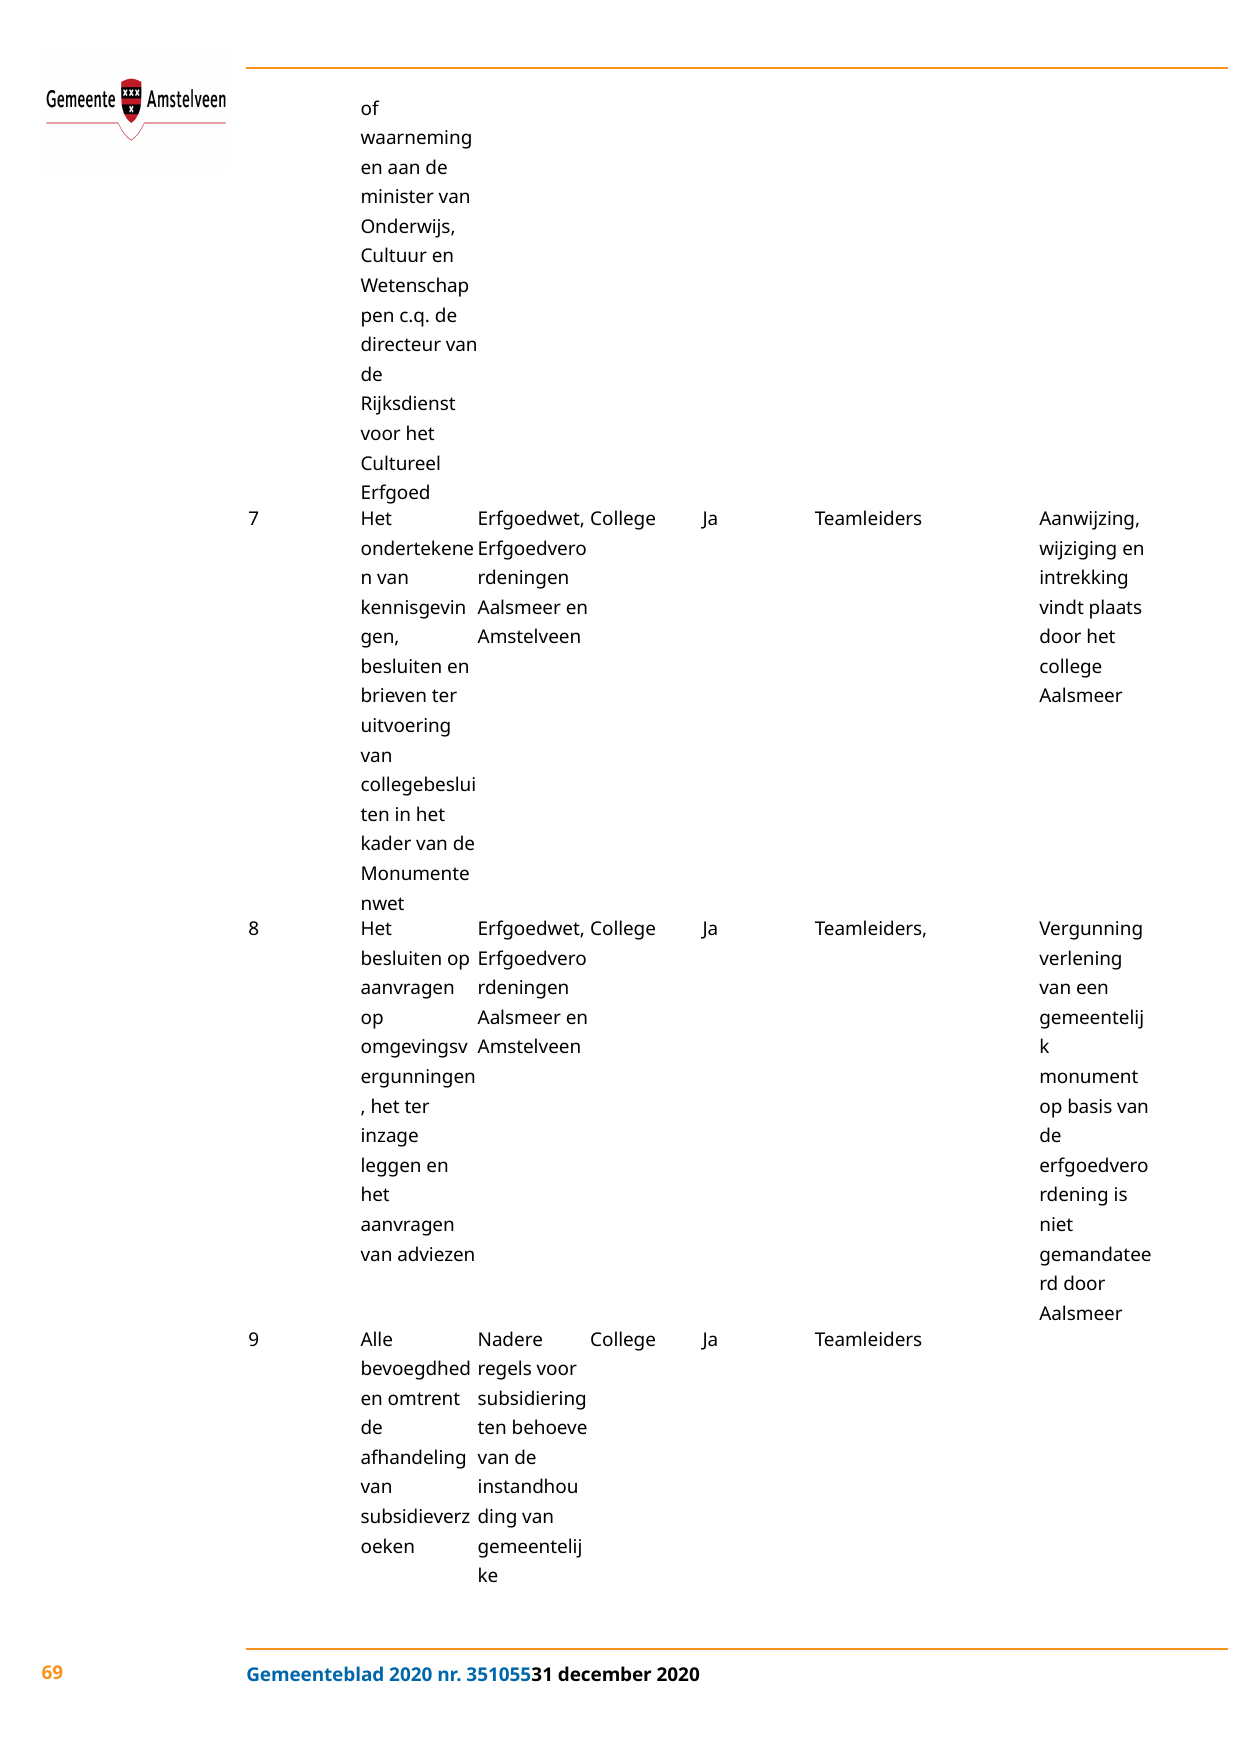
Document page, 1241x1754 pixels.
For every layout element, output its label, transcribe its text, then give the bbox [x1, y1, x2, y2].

table_cell Nadere regels voor subsidiering ten behoeve van de instandhouding van gemeentelijke [478, 1326, 590, 1588]
table_cell [815, 95, 1039, 505]
table_cell 9 [248, 1326, 360, 1588]
table_cell [1039, 1326, 1152, 1588]
table_cell Het ondertekenen van kennisgevingen, besluiten en brieven ter uitvoering van collegebesluiten in het kader van de Monumentenwet [360, 505, 477, 915]
table_cell of waarnemingen aan de minister van Onderwijs, Cultuur en Wetenschappen c.q. de directeur van de Rijksdienst voor het Cultureel Erfgoed [360, 95, 477, 505]
table_cell [248, 95, 360, 505]
table_cell Ja [702, 915, 814, 1326]
table_cell Erfgoedwet, Erfgoedverordeningen Aalsmeer en Amstelveen [478, 915, 590, 1326]
table_cell Ja [702, 1326, 814, 1588]
table_cell Teamleiders [815, 505, 1039, 915]
table_cell College [590, 915, 702, 1326]
table_cell Teamleiders [815, 1326, 1039, 1588]
picture [41, 47, 231, 172]
table_cell Erfgoedwet, Erfgoedverordeningen Aalsmeer en Amstelveen [478, 505, 590, 915]
table_cell Het besluiten op aanvragen op omgevingsvergunningen, het ter inzage leggen en het aanvragen van adviezen [360, 915, 477, 1326]
table_cell 7 [248, 505, 360, 915]
table_cell [702, 95, 814, 505]
table_cell Ja [702, 505, 814, 915]
table_cell Vergunningverlening van een gemeentelijk monument op basis van de erfgoedverordening is niet gemandateerd door Aalsmeer [1039, 915, 1152, 1326]
table_cell Teamleiders, [815, 915, 1039, 1326]
table_cell College [590, 1326, 702, 1588]
table_cell College [590, 505, 702, 915]
table_cell 8 [248, 915, 360, 1326]
table_cell Aanwijzing, wijziging en intrekking vindt plaats door het college Aalsmeer [1039, 505, 1152, 915]
table_cell [1039, 95, 1152, 505]
table_cell [478, 95, 590, 505]
table_cell [590, 95, 702, 505]
table_cell Alle bevoegdheden omtrent de afhandeling van subsidieverzoeken [360, 1326, 477, 1588]
